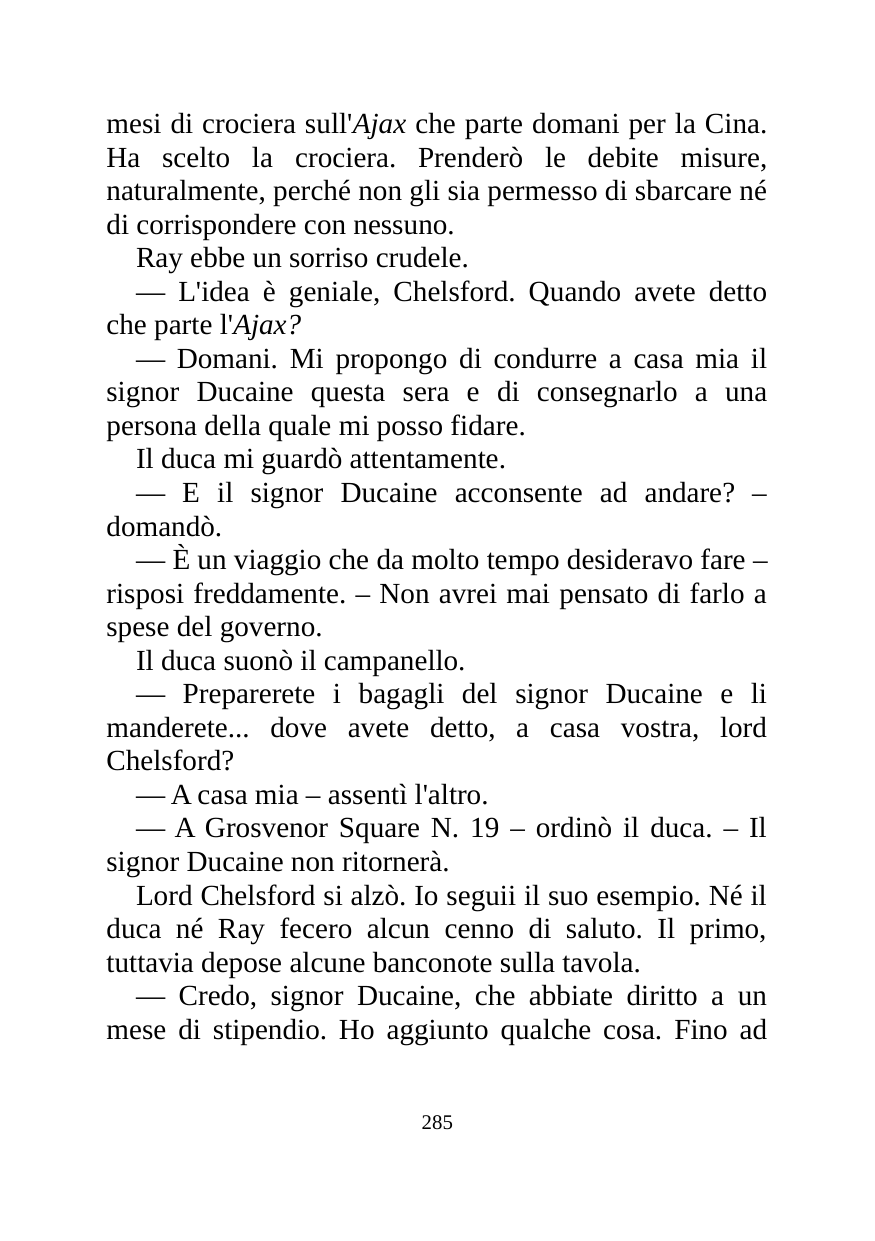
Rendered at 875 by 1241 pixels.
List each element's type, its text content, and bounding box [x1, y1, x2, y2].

text Il duca suonò il campanello. [106, 643, 768, 676]
text — Domani. Mi propongo di condurre a casa mia il signor Ducaine questa sera e di consegnarlo a una persona della quale mi posso fidare. [106, 341, 768, 442]
text — A casa mia – assentì l'altro. [106, 777, 768, 811]
text Lord Chelsford si alzò. Io seguii il suo esempio. Né il duca né Ray fecero alcun cenno di saluto. Il primo, tuttavia depose alcune banconote sulla tavola. [106, 878, 768, 978]
text — È un viaggio che da molto tempo desideravo fare – risposi freddamente. – Non avrei mai pensato di farlo a spese del governo. [106, 542, 768, 643]
text — L'idea è geniale, Chelsford. Quando avete detto che parte l'Ajax? [106, 274, 768, 341]
text — Preparerete i bagagli del signor Ducaine e li manderete... dove avete detto, a casa vostra, lord Chelsford? [106, 676, 768, 777]
text mesi di crociera sull'Ajax che parte domani per la Cina. Ha scelto la crociera. Prenderò le debite misure, naturalmente, perché non gli sia permesso di sbarcare né di corrispondere con nessuno. [106, 106, 768, 240]
text Ray ebbe un sorriso crudele. [106, 240, 768, 274]
text — E il signor Ducaine acconsente ad andare? – domandò. [106, 475, 768, 542]
text — A Grosvenor Square N. 19 – ordinò il duca. – Il signor Ducaine non ritornerà. [106, 811, 768, 878]
text Il duca mi guardò attentamente. [106, 442, 768, 475]
text — Credo, signor Ducaine, che abbiate diritto a un mese di stipendio. Ho aggiunto qualche cosa. Fino ad [106, 978, 768, 1045]
